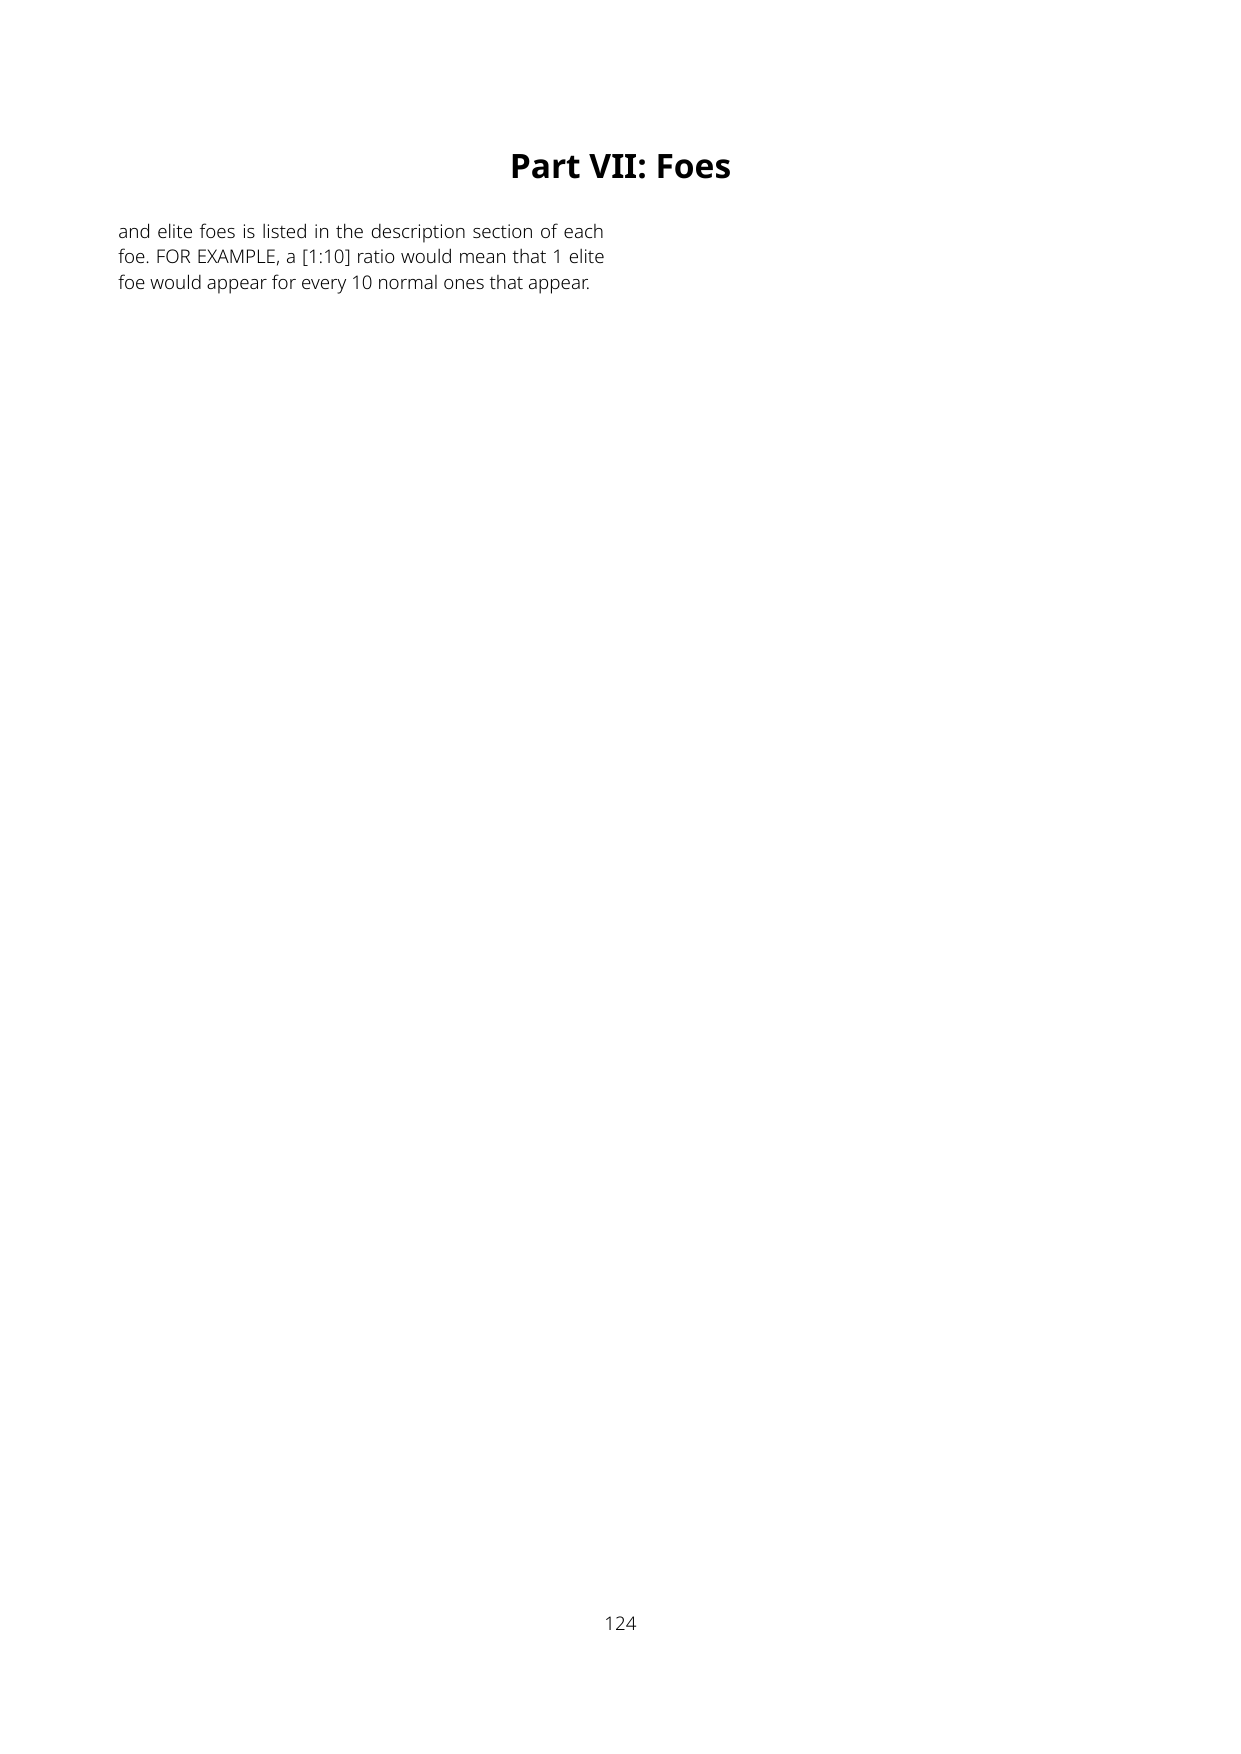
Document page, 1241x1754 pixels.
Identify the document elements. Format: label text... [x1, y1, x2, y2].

text and elite foes is listed in the description section of each foe. FOR EXAMPLE, a [1:10] ratio would mean that 1 elite foe would appear for every 10 normal ones that appear. [118, 218, 605, 295]
